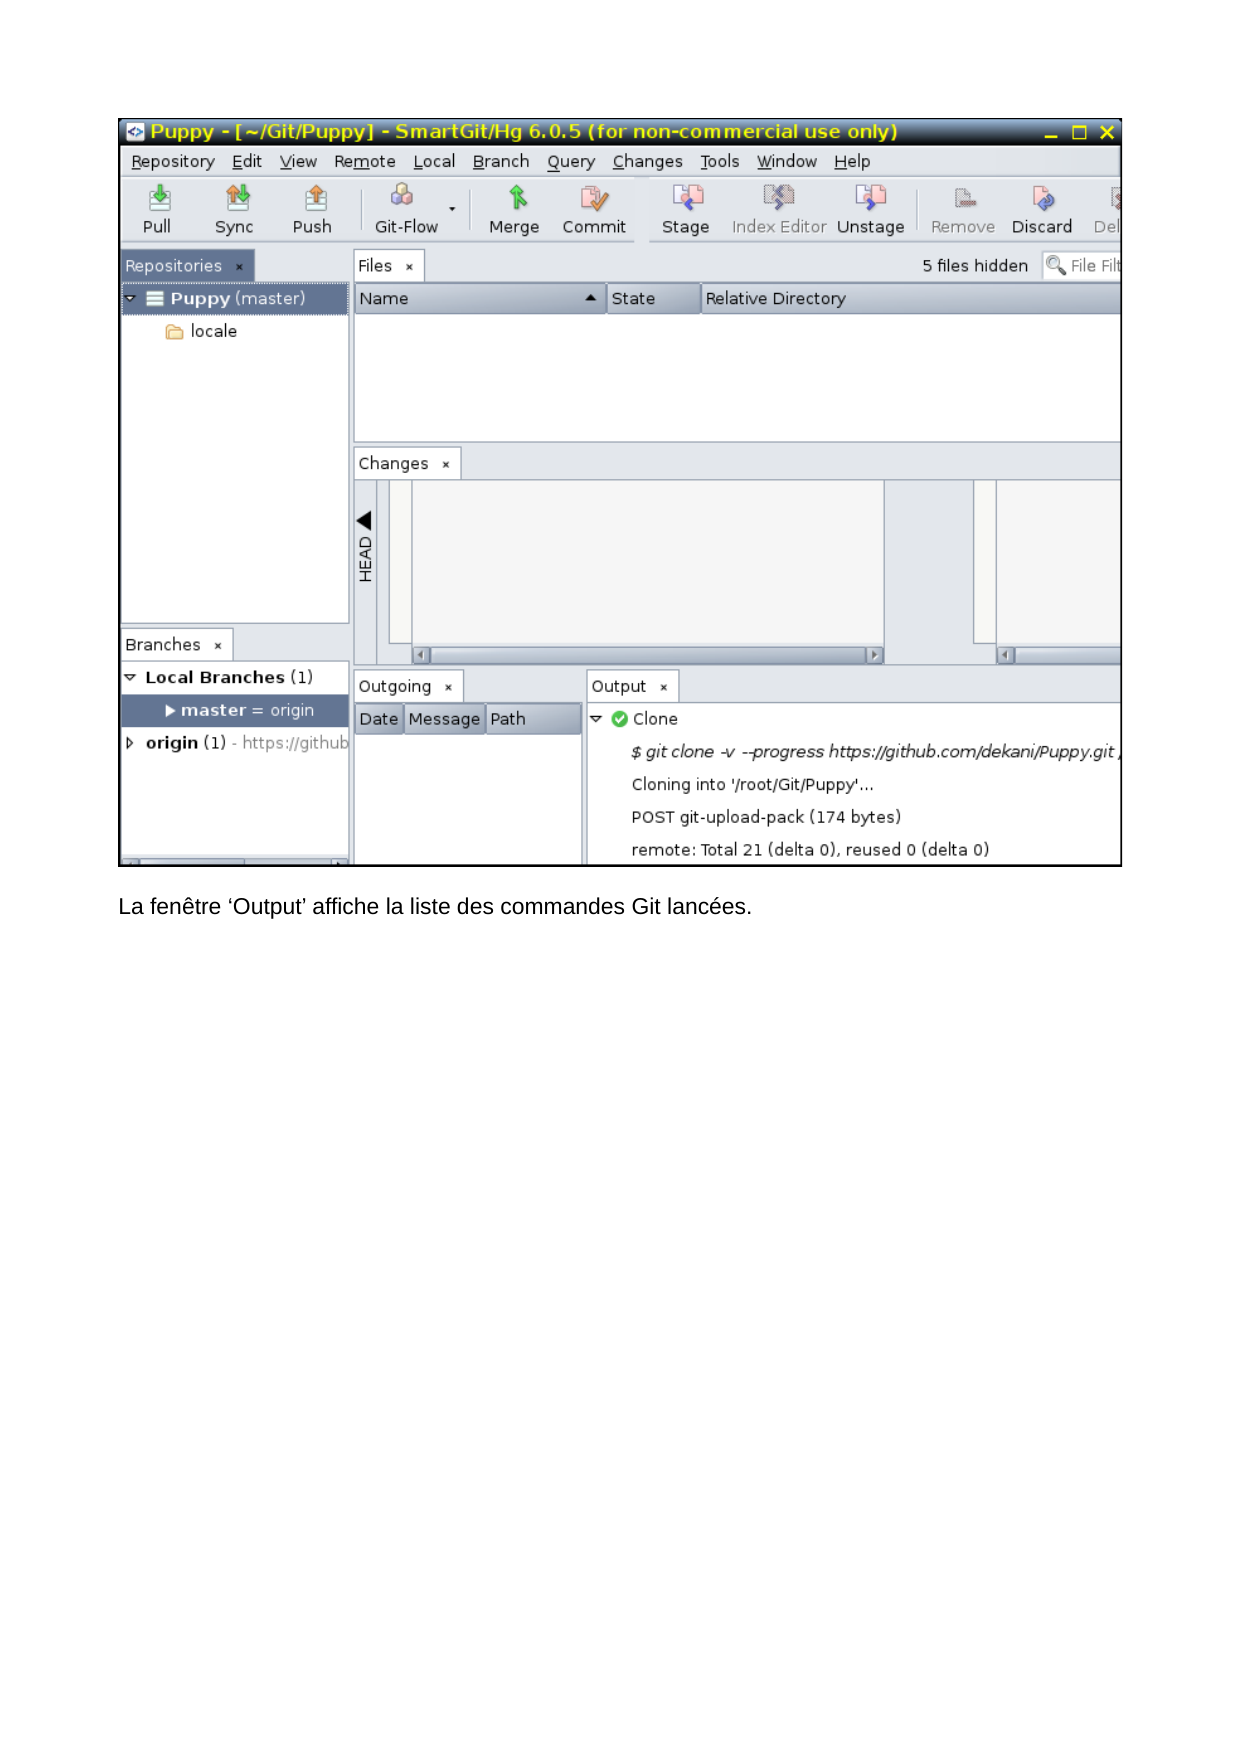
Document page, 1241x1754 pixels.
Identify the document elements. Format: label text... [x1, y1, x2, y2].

text La fenêtre ‘Output’ affiche la liste des commandes Git lancées. [118, 893, 1122, 919]
picture [118, 118, 1123, 867]
